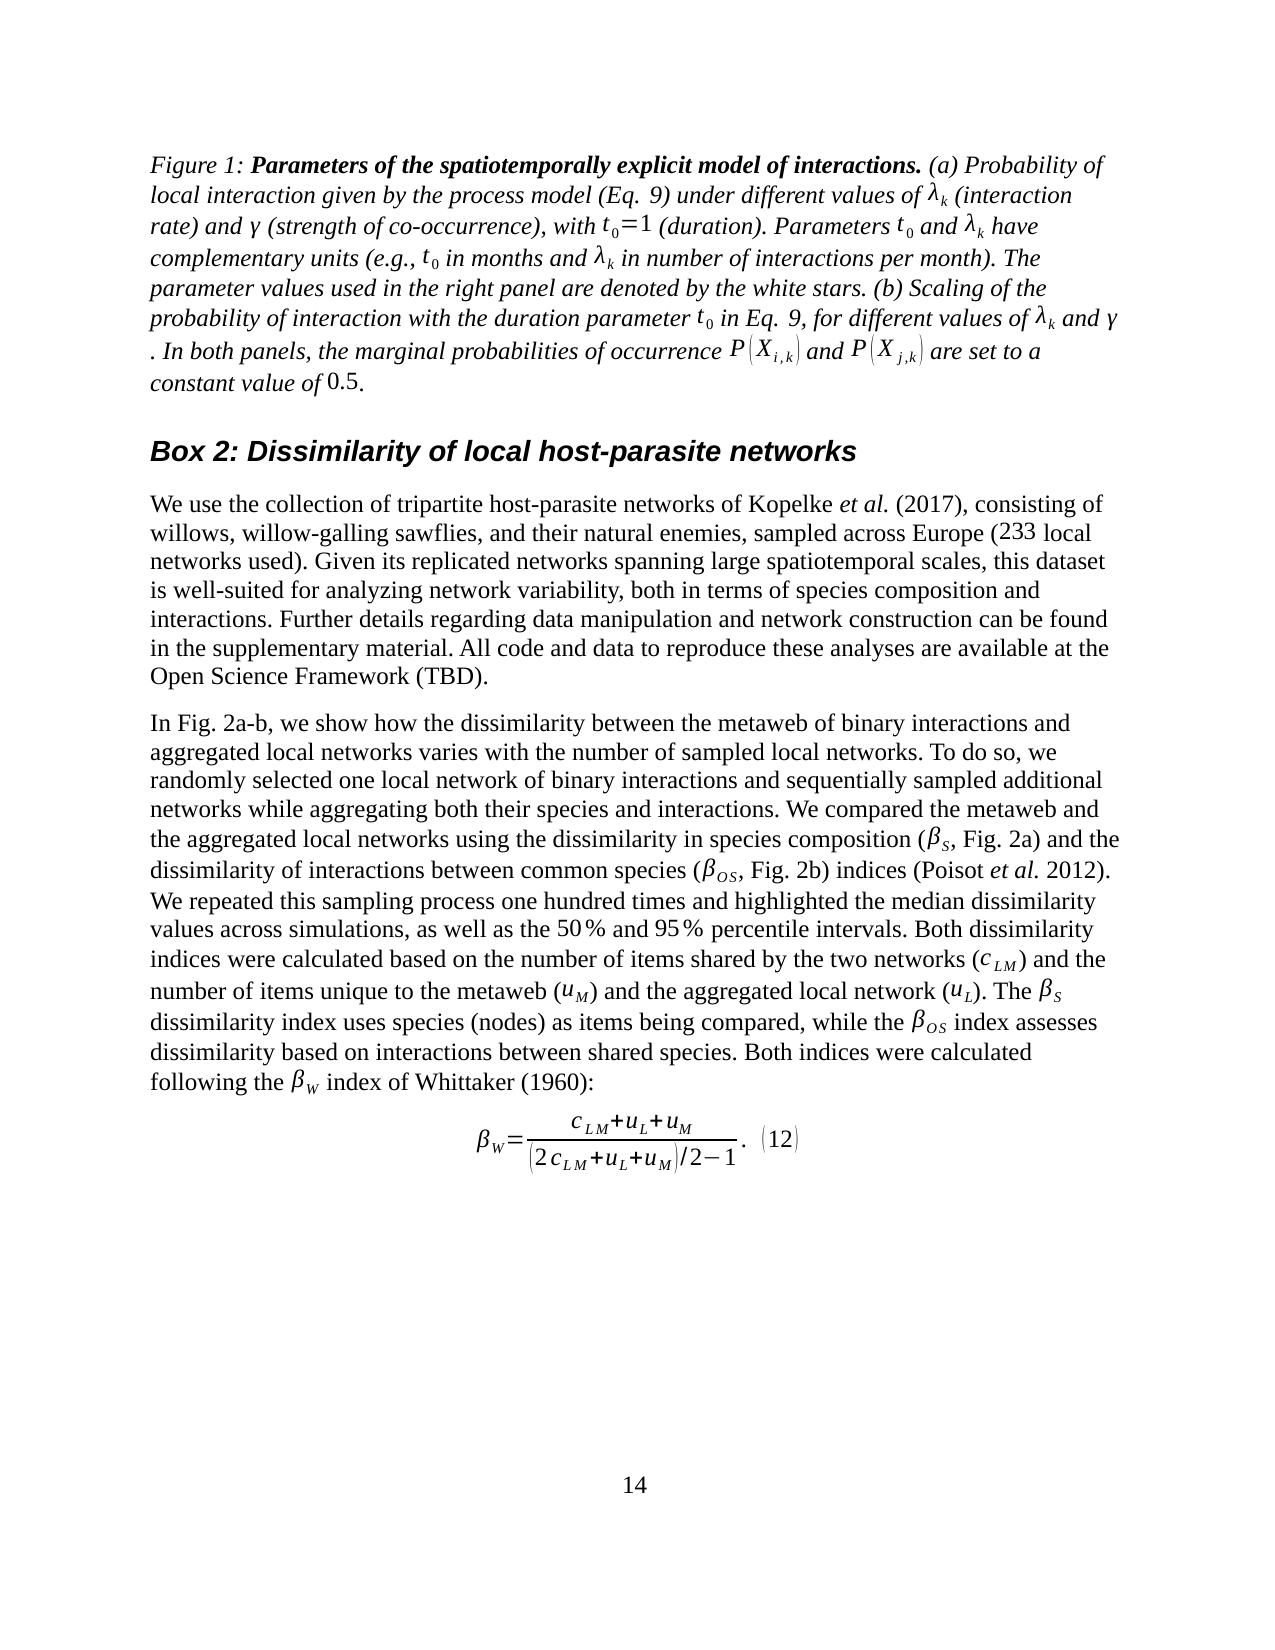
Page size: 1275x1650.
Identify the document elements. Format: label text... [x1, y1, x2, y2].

text Figure 1: Parameters of the spatiotemporally explicit model of interactions. (a) Probability of local interaction given by the process model (Eq. 9) under different values of (interaction rate) and (strength of co-occurrence), with (duration). Parameters and have complementary units (e.g., in months and in number of interactions per month). The parameter values used in the right panel are denoted by the white stars. (b) Scaling of the probability of interaction with the duration parameter in Eq. 9, for different values of and . In both panels, the marginal probabilities of occurrence and are set to a constant value of . [150, 150, 1125, 396]
text We use the collection of tripartite host-parasite networks of Kopelke et al. (2017), consisting of willows, willow-galling sawflies, and their natural enemies, sampled across Europe ( local networks used). Given its replicated networks spanning large spatiotemporal scales, this dataset is well-suited for analyzing network variability, both in terms of species composition and interactions. Further details regarding data manipulation and network construction can be found in the supplementary material. All code and data to reproduce these analyses are available at the Open Science Framework (TBD). [150, 489, 1125, 690]
text In Fig. 2a-b, we show how the dissimilarity between the metaweb of binary interactions and aggregated local networks varies with the number of sampled local networks. To do so, we randomly selected one local network of binary interactions and sequentially sampled additional networks while aggregating both their species and interactions. We compared the metaweb and the aggregated local networks using the dissimilarity in species composition (, Fig. 2a) and the dissimilarity of interactions between common species (, Fig. 2b) indices (Poisot et al. 2012). We repeated this sampling process one hundred times and highlighted the median dissimilarity values across simulations, as well as the and percentile intervals. Both dissimilarity indices were calculated based on the number of items shared by the two networks () and the number of items unique to the metaweb () and the aggregated local network (). The dissimilarity index uses species (nodes) as items being compared, while the index assesses dissimilarity based on interactions between shared species. Both indices were calculated following the index of Whittaker (1960): [150, 708, 1125, 1097]
subtitle Box 2: Dissimilarity of local host-parasite networks [150, 434, 1125, 467]
